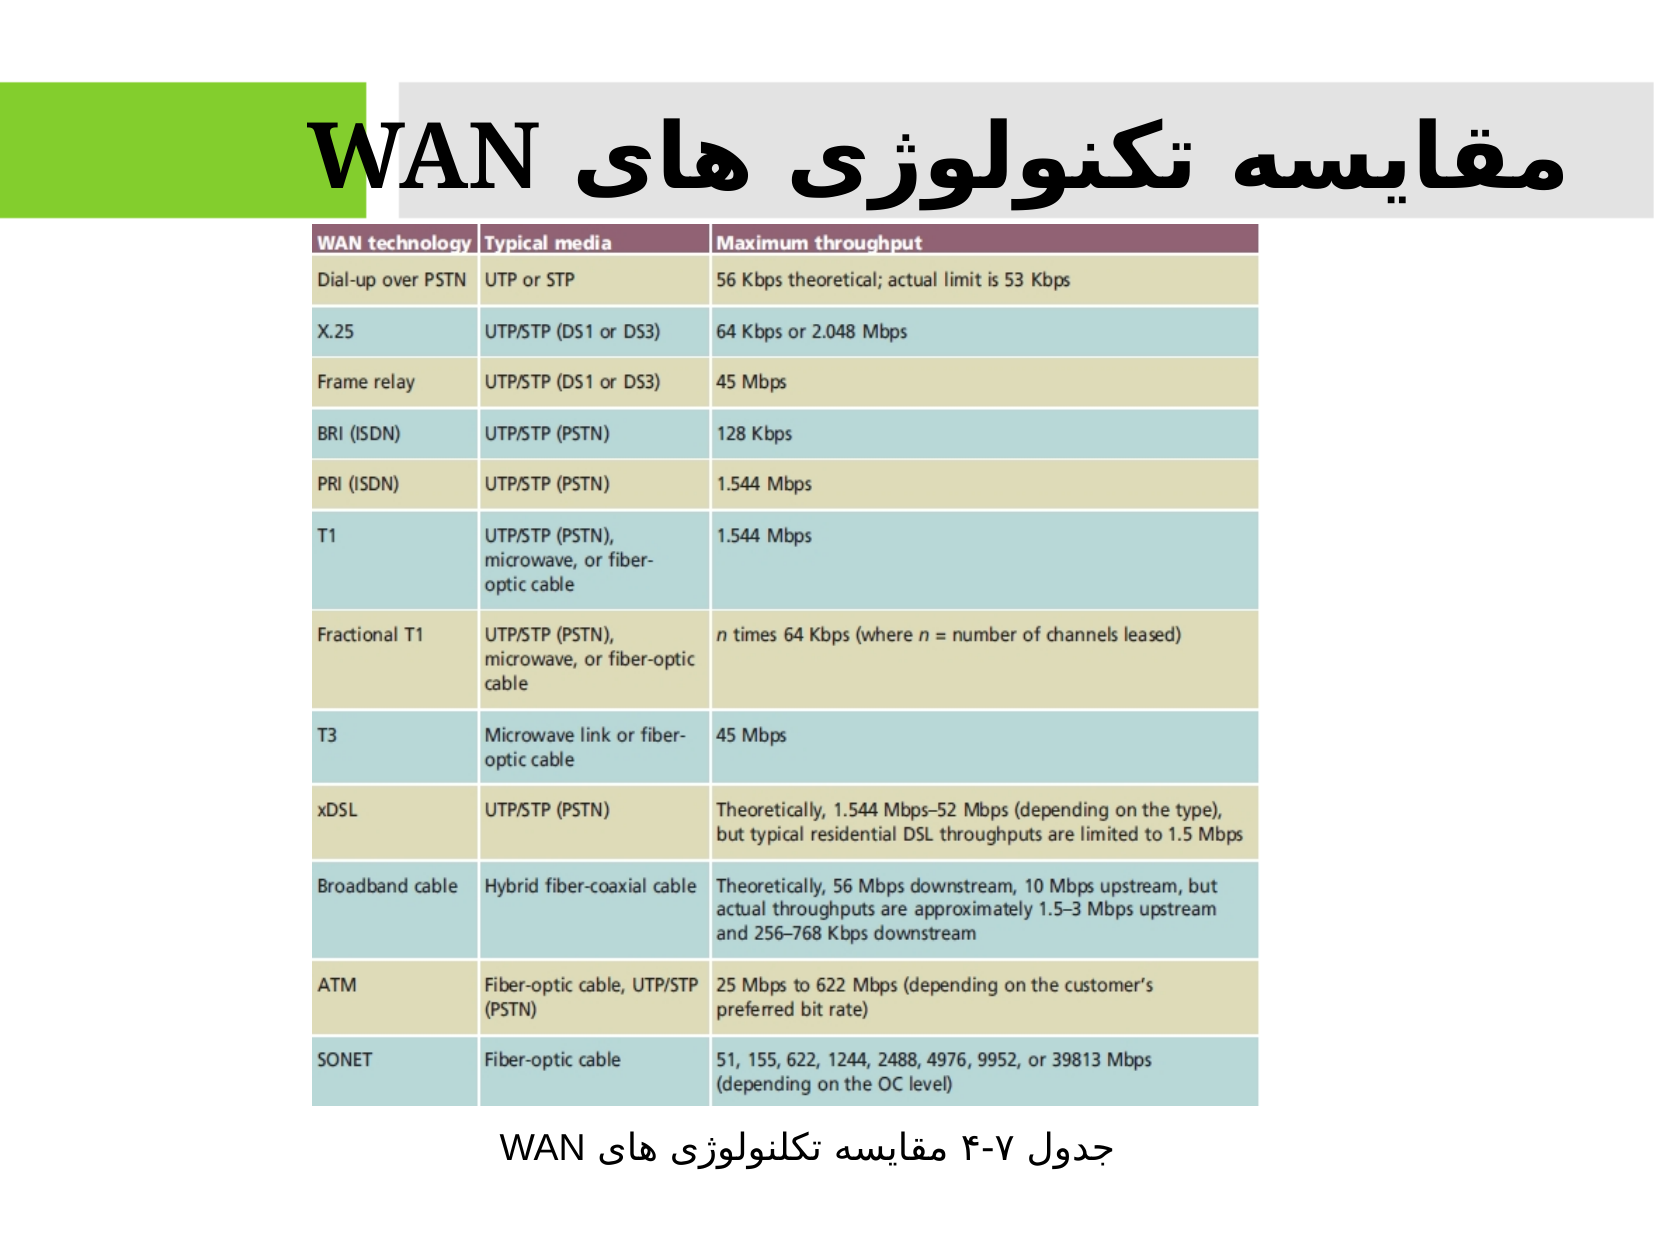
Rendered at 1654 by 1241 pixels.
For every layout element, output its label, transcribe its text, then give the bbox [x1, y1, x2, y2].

title مقایسه تکنولوژی های WAN [82, 49, 1571, 257]
picture [0, 0, 1654, 1241]
text_box جدول ۷-۴ مقایسه تکلنولوژی های WAN [285, 1114, 1366, 1176]
